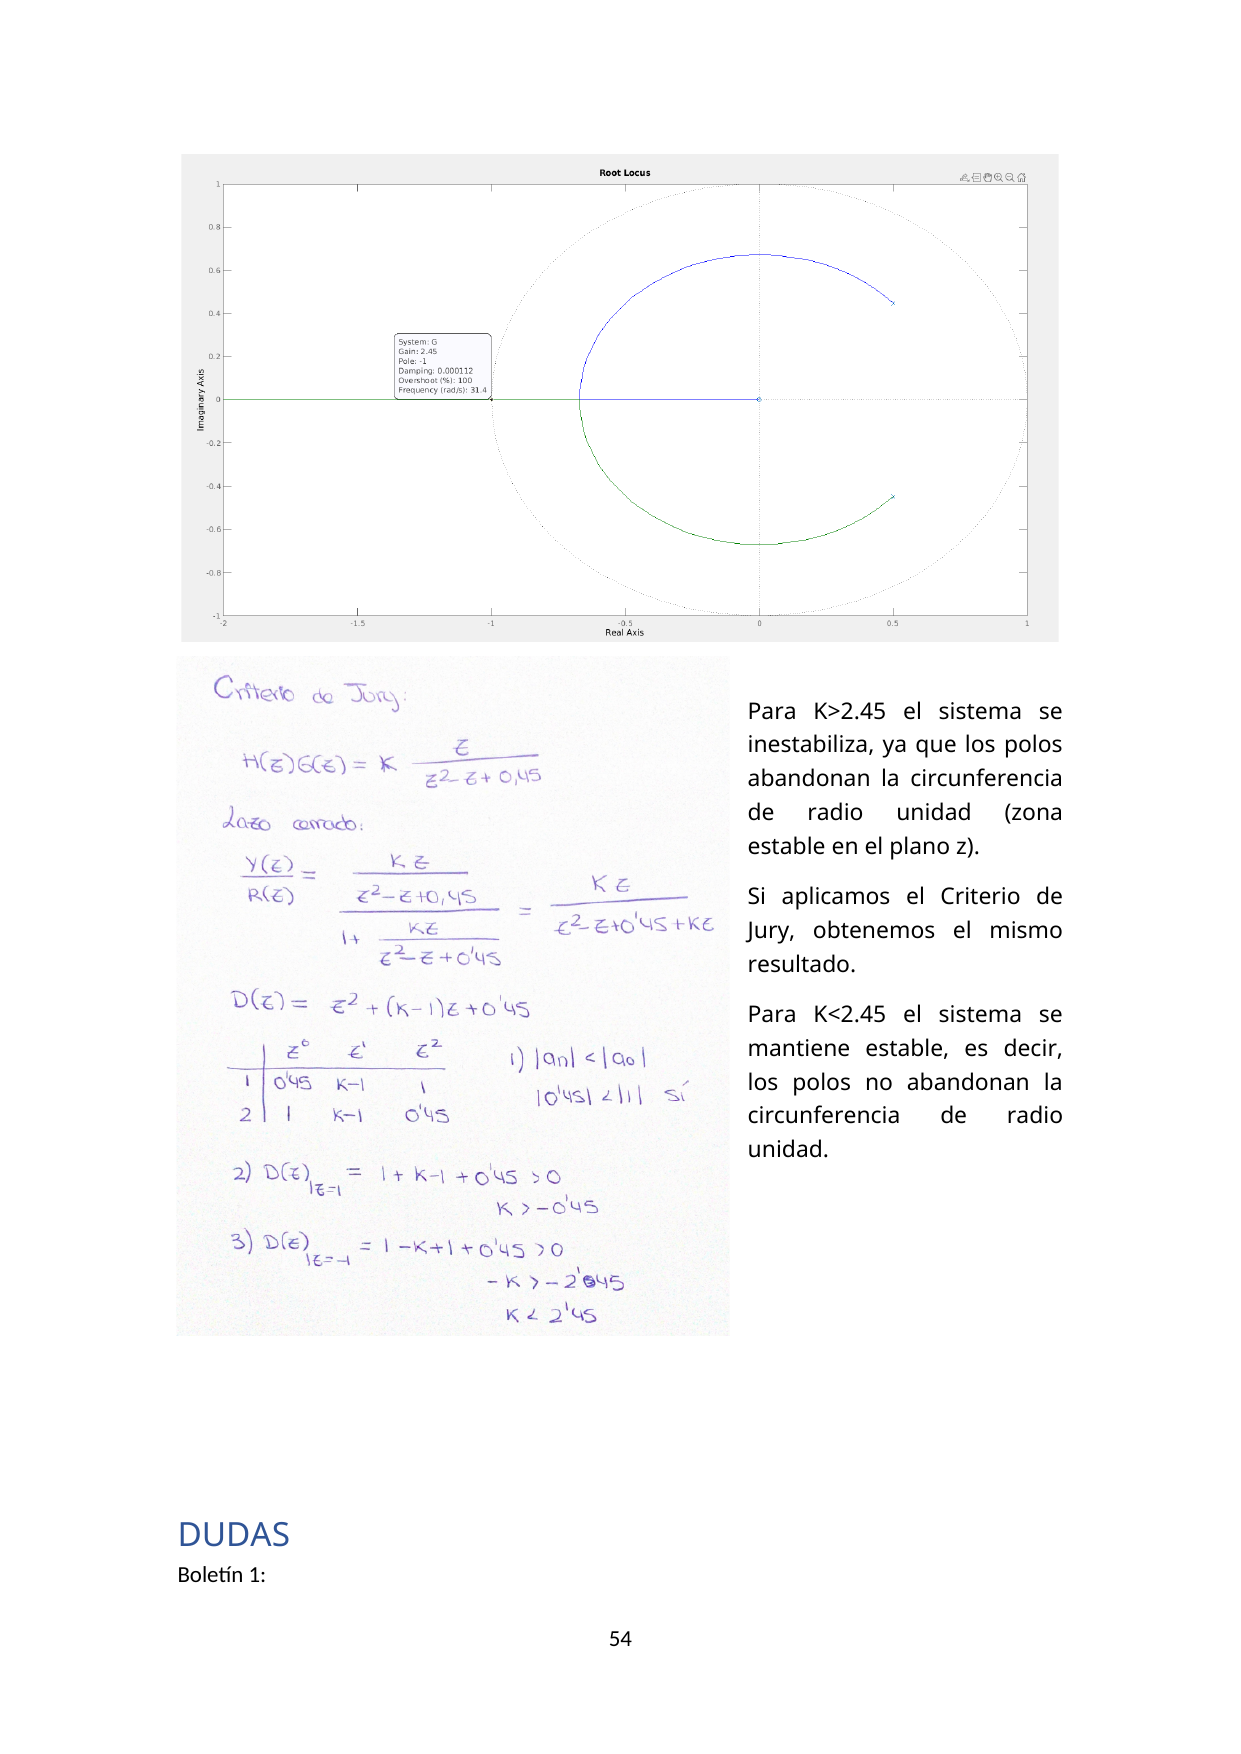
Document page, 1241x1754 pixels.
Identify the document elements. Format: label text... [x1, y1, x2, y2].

text Boletín 1: [177, 1560, 1063, 1588]
text Para K<2.45 el sistema se mantiene estable, es decir, los polos no abandonan la circunferencia de radio unidad. [730, 998, 1063, 1164]
text Si aplicamos el Criterio de Jury, obtenemos el mismo resultado. [730, 880, 1063, 979]
text Para K>2.45 el sistema se inestabiliza, ya que los polos abandonan la circunferencia de radio unidad (zona estable en el plano z). [177, 542, 1063, 861]
subtitle DUDAS [177, 1511, 1063, 1556]
picture [181, 154, 1059, 642]
picture [176, 656, 730, 1336]
